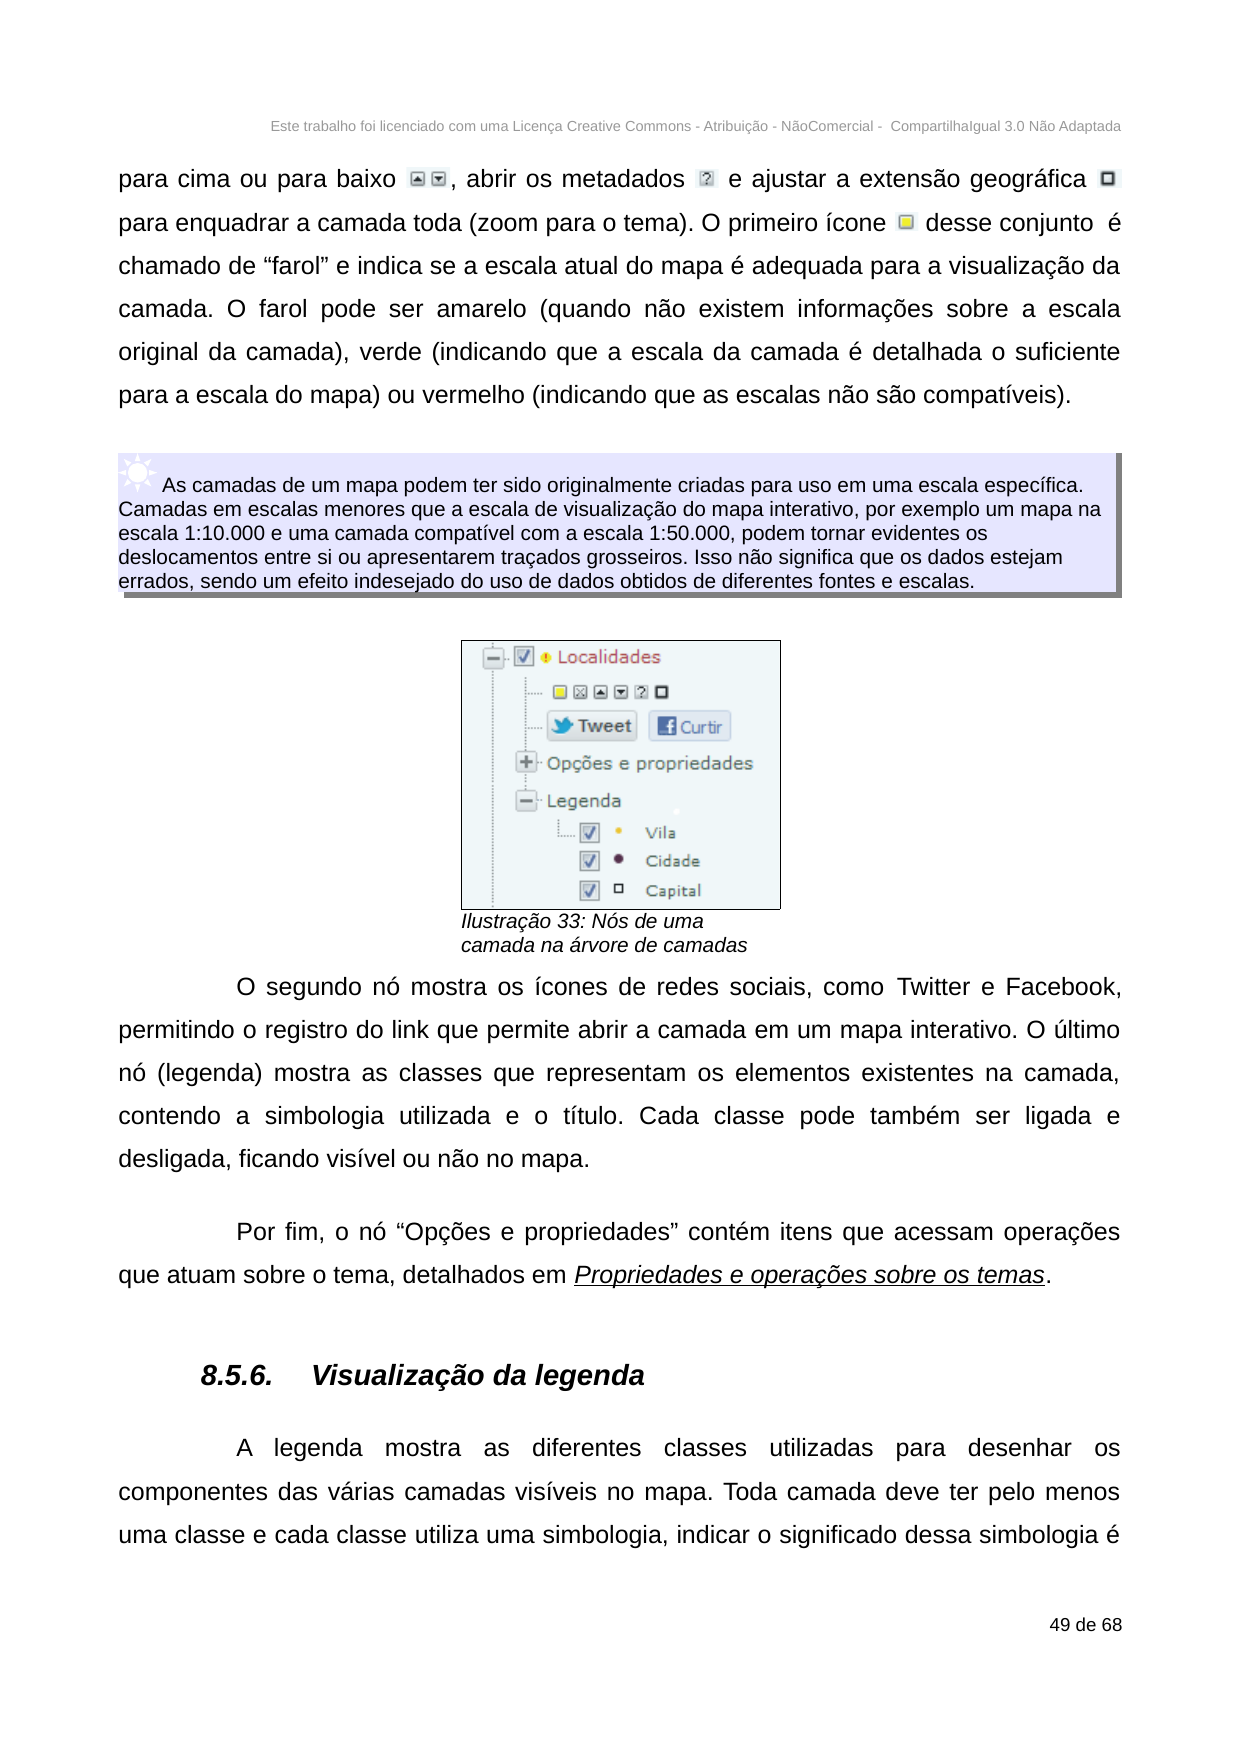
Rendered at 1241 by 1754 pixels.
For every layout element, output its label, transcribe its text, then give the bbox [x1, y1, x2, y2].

text Por fim, o nó “Opções e propriedades” contém itens que acessam operações que atuam sobre o tema, detalhados em Propriedades e operações sobre os temas. [118, 1217, 1122, 1289]
subtitle Visualização da legenda [163, 1358, 1122, 1392]
picture [462, 641, 780, 909]
picture [695, 169, 719, 188]
text As camadas de um mapa podem ter sido originalmente criadas para uso em uma escala específica. Camadas em escalas menores que a escala de visualização do mapa interativo, por exemplo um mapa na escala 1:10.000 e uma camada compatível com a escala 1:50.000, podem tornar evidentes os deslocamentos entre si ou apresentarem traçados grosseiros. Isso não significa que os dados estejam errados, sendo um efeito indesejado do uso de dados obtidos de diferentes fontes e escalas. [118, 453, 1116, 592]
text para cima ou para baixo , abrir os metadados e ajustar a extensão geográfica para enquadrar a camada toda (zoom para o tema). O primeiro ícone desse conjunto é chamado de “farol” e indica se a escala atual do mapa é adequada para a visualização da camada. O farol pode ser amarelo (quando não existem informações sobre a escala original da camada), verde (indicando que a escala da camada é detalhada o suficiente para a escala do mapa) ou vermelho (indicando que as escalas não são compatíveis). [118, 164, 1122, 409]
text O segundo nó mostra os ícones de redes sociais, como Twitter e Facebook, permitindo o registro do link que permite abrir a camada em um mapa interativo. O último nó (legenda) mostra as classes que representam os elementos existentes na camada, contendo a simbologia utilizada e o título. Cada classe pode também ser ligada e desligada, ficando visível ou não no mapa. [118, 628, 1122, 1173]
picture [149, 469, 158, 476]
text Ilustração 33: Nós de uma camada na árvore de camadas [461, 910, 779, 957]
picture [406, 167, 451, 188]
text A legenda mostra as diferentes classes utilizadas para desenhar os componentes das várias camadas visíveis no mapa. Toda camada deve ter pelo menos uma classe e cada classe utiliza uma simbologia, indicar o significado dessa simbologia é [118, 1433, 1122, 1548]
picture [895, 212, 919, 231]
picture [134, 484, 141, 493]
picture [123, 458, 132, 467]
picture [1097, 169, 1122, 188]
picture [118, 453, 152, 487]
